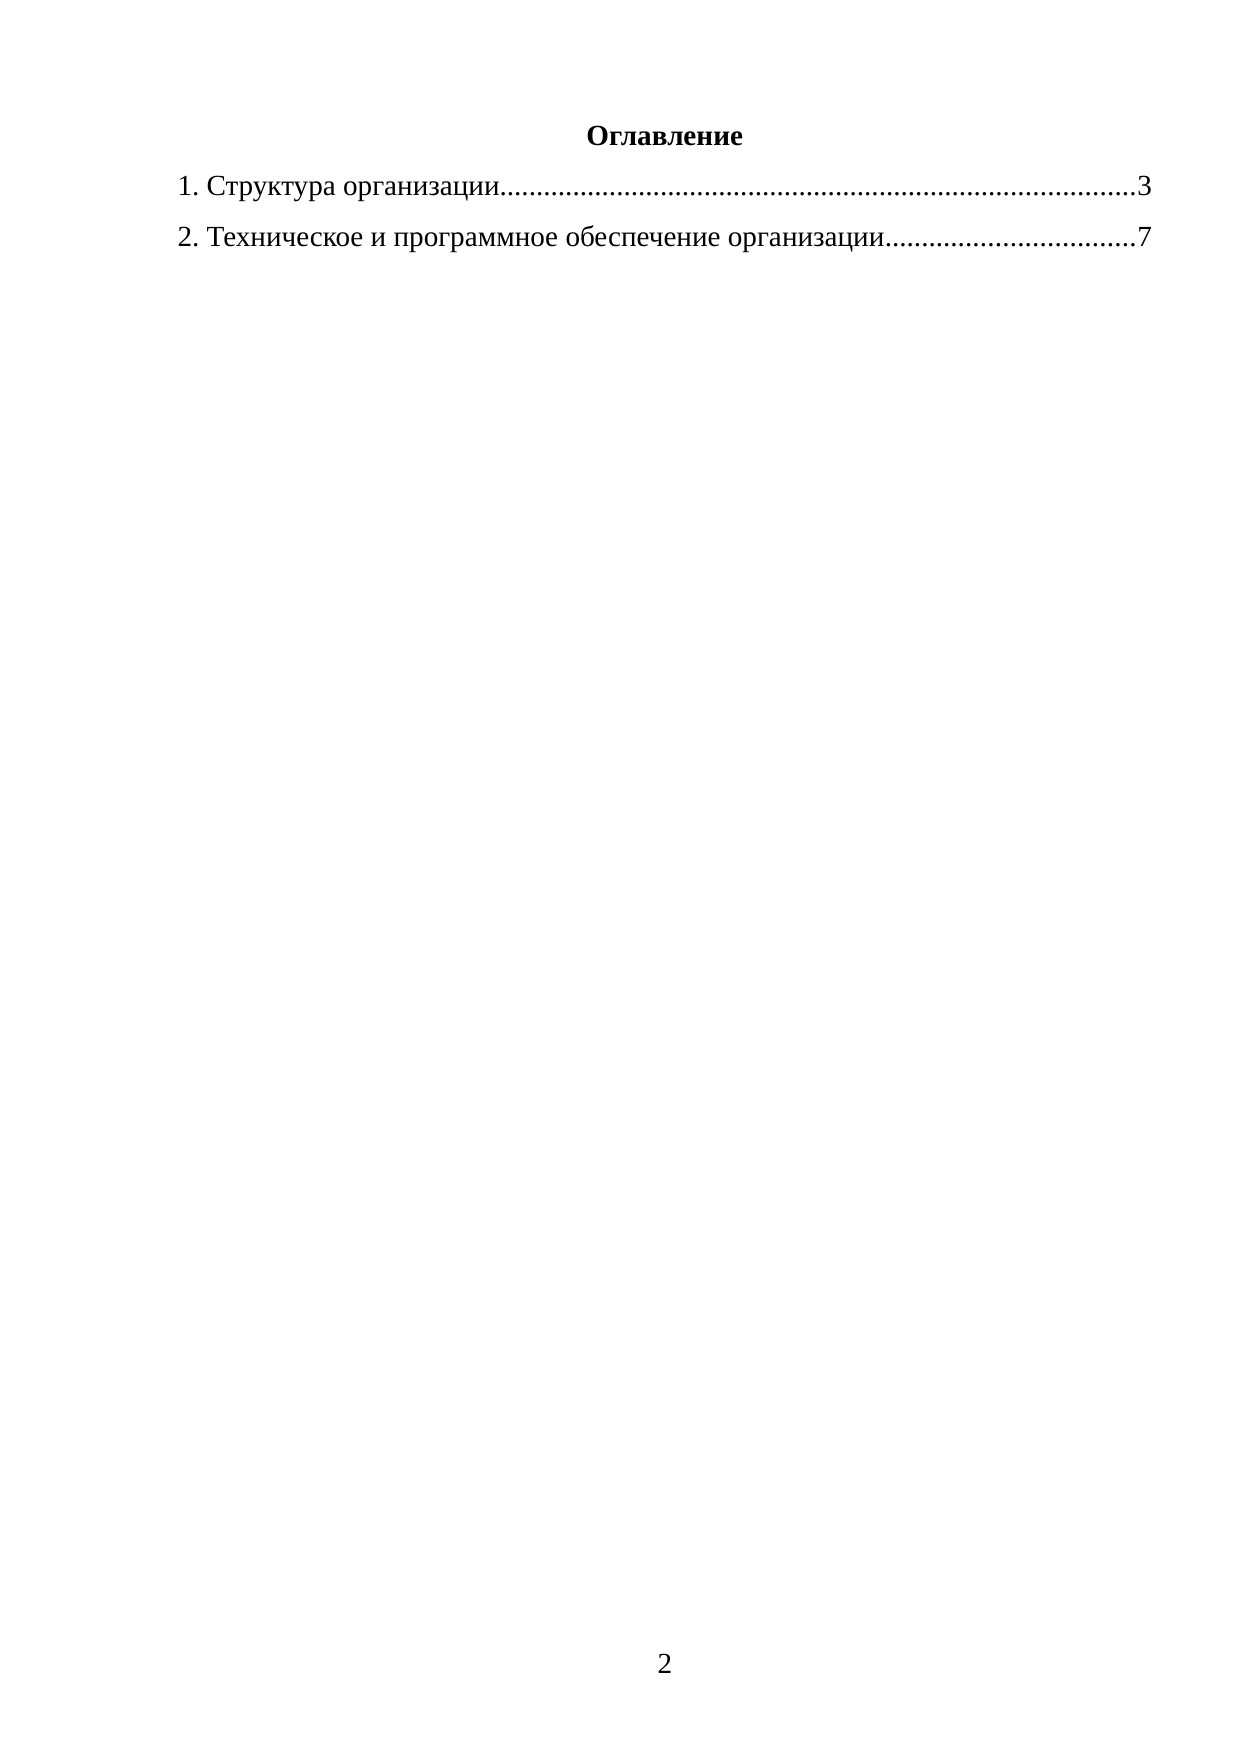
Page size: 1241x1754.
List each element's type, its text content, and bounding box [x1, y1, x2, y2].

text 1. Структура организации 3 [177, 168, 1152, 202]
text 2. Техническое и программное обеспечение организации 7 [177, 219, 1152, 252]
subtitle Оглавление [177, 118, 1152, 152]
